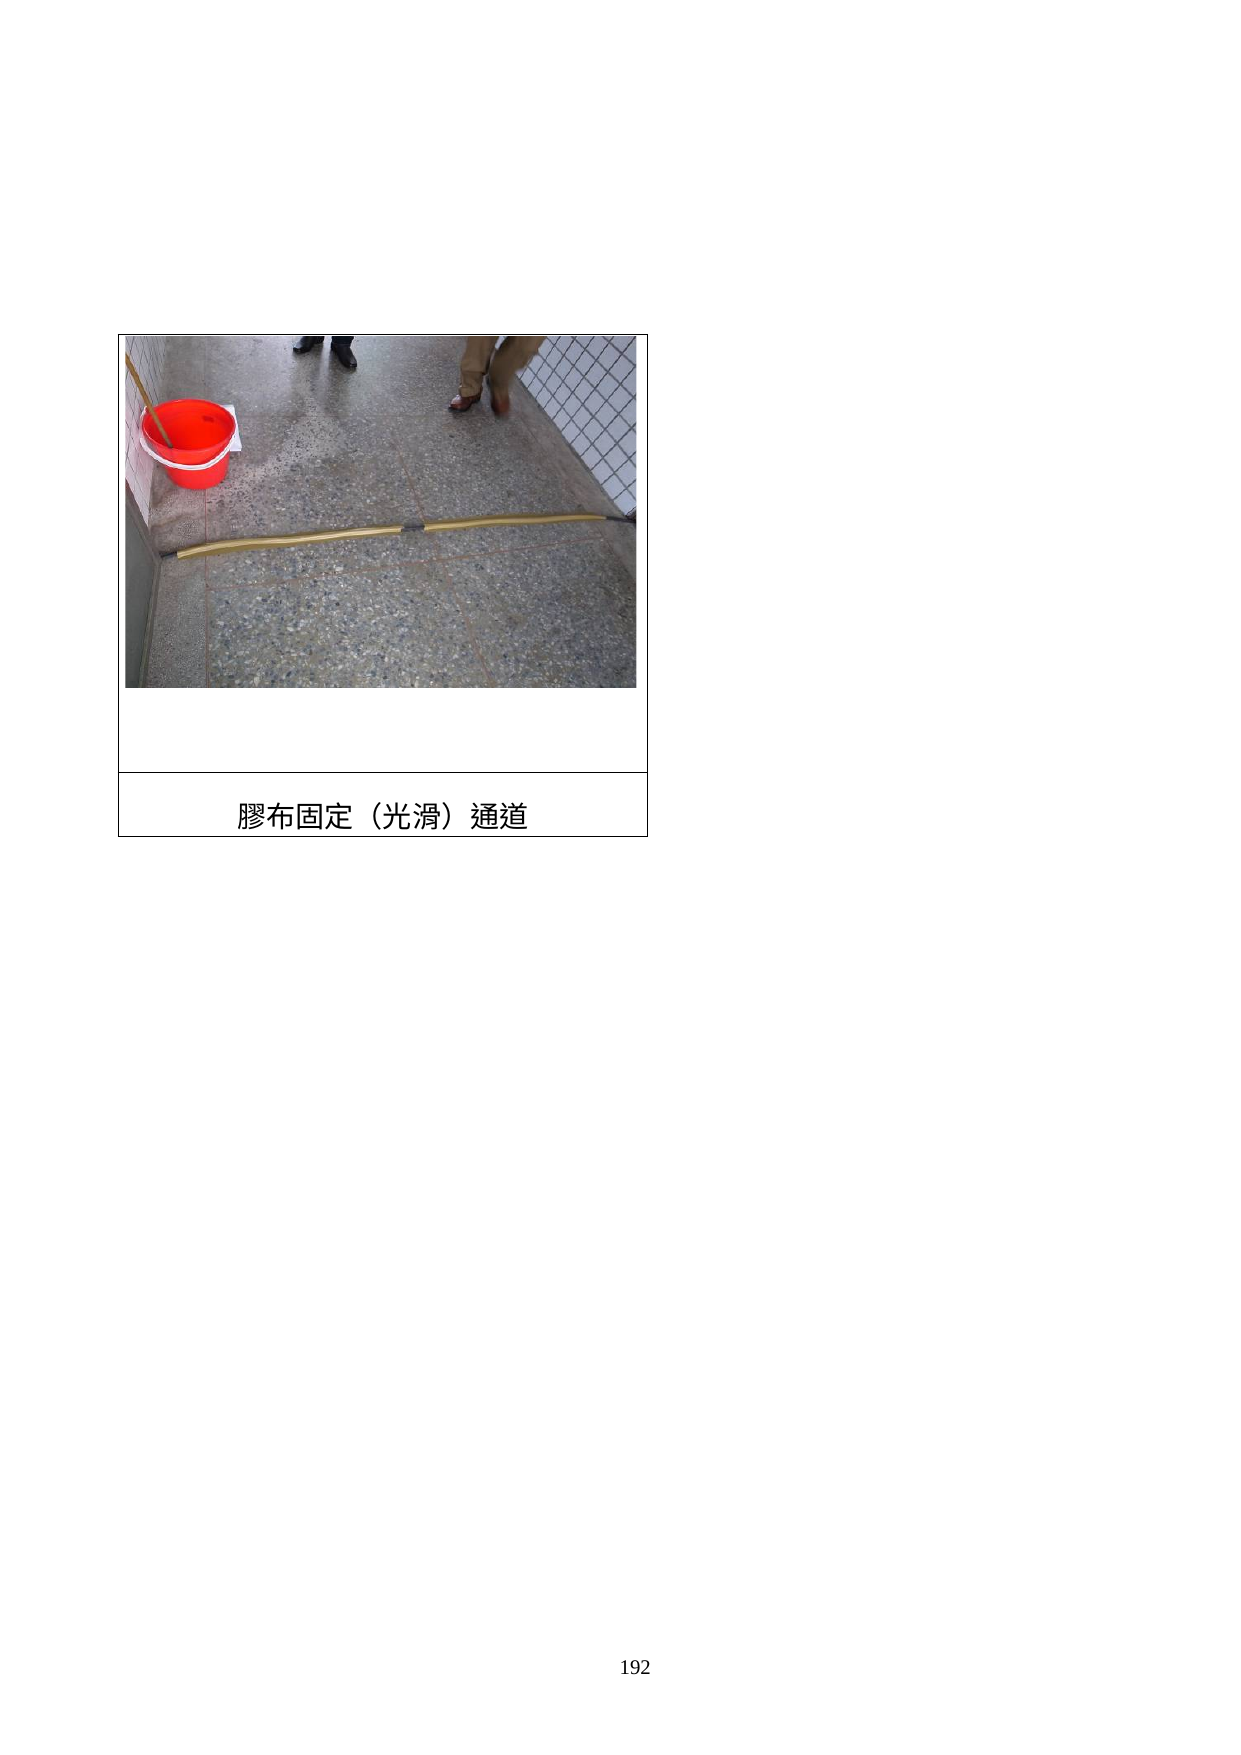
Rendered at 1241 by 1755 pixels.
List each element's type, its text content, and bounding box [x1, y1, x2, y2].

table_cell [119, 335, 647, 772]
table_cell 膠布固定（光滑）通道 [119, 773, 647, 836]
